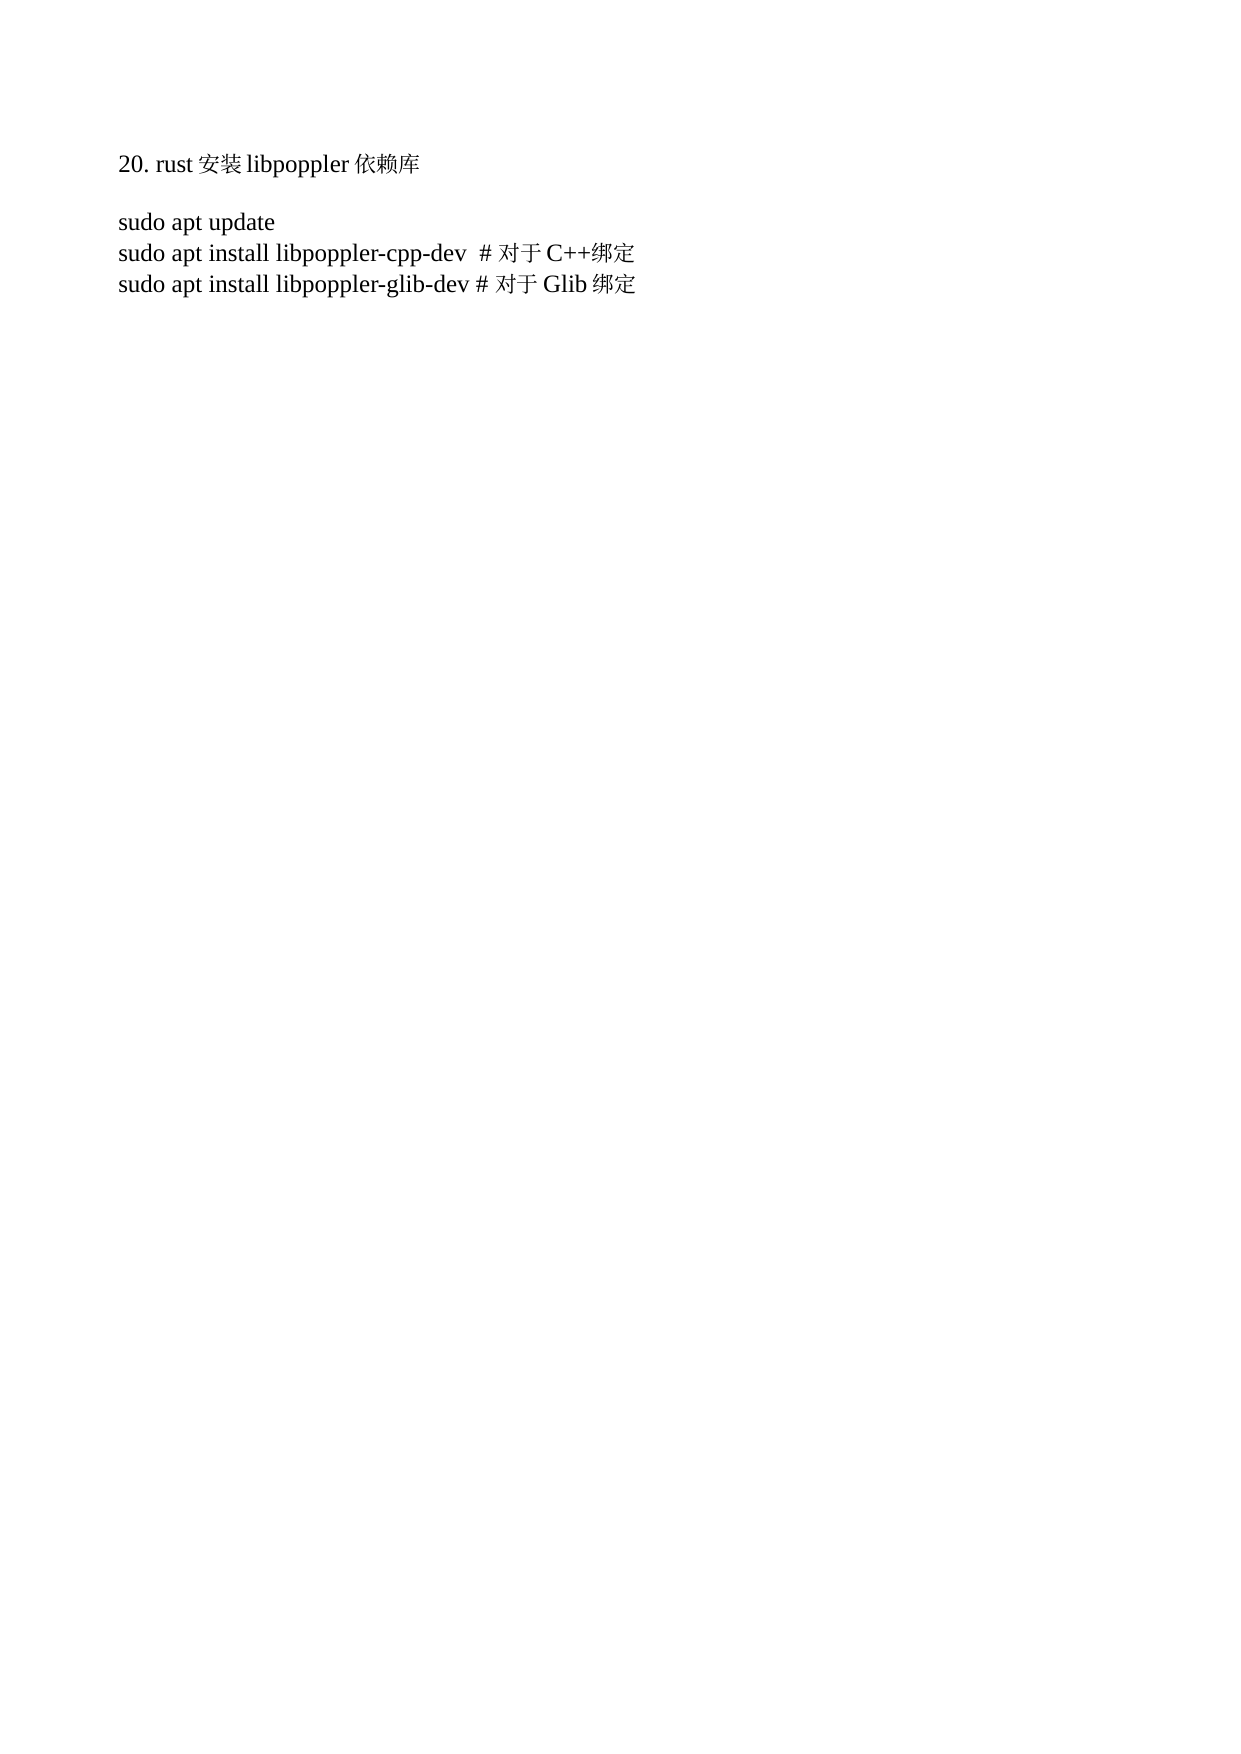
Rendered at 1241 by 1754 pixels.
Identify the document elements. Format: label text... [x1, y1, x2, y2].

text sudo apt install libpoppler-cpp-dev # 对于C++绑定 [118, 236, 1122, 267]
text sudo apt update [118, 207, 1122, 236]
text sudo apt install libpoppler-glib-dev # 对于Glib绑定 [118, 267, 1122, 299]
text 20. rust安装libpoppler依赖库 [118, 147, 1122, 178]
